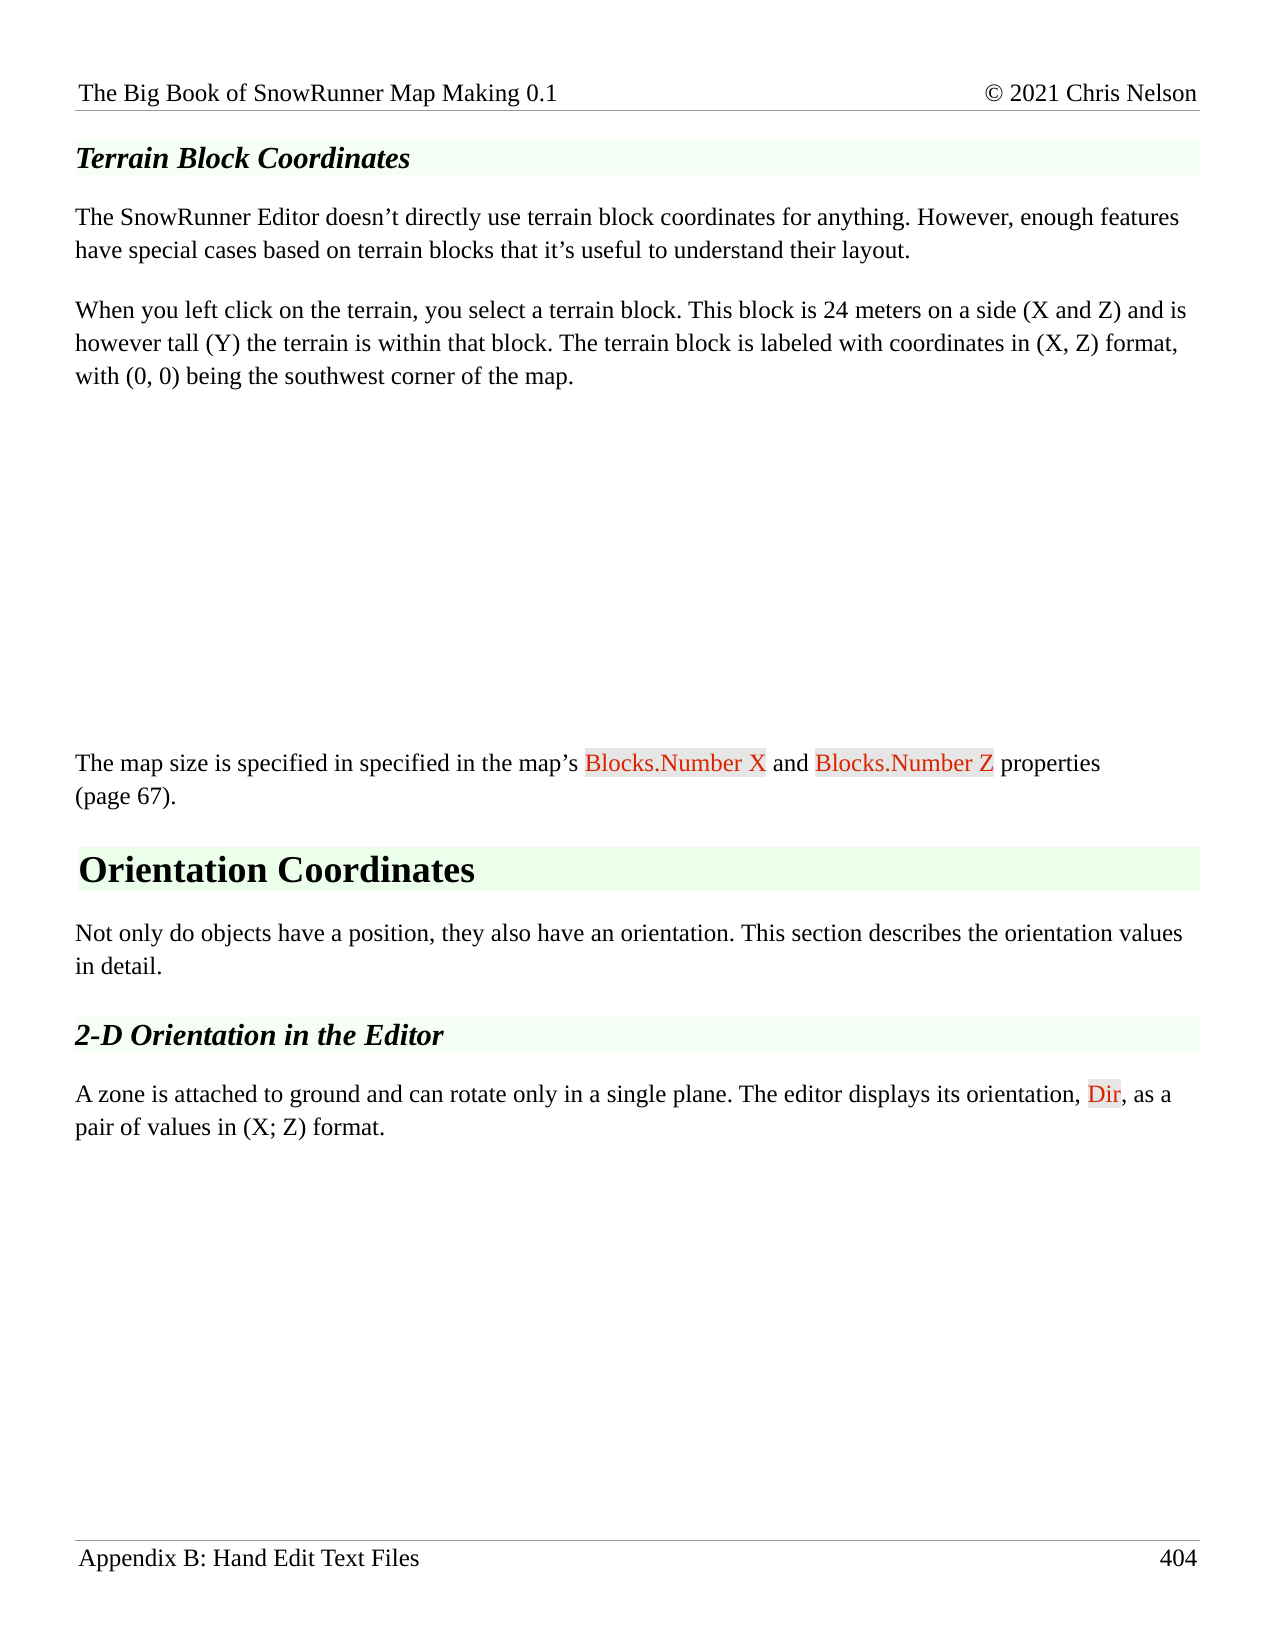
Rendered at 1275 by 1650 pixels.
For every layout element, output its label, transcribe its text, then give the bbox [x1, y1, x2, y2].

subtitle Orientation Coordinates [78, 847, 1200, 891]
text When you left click on the terrain, you select a terrain block. This block is 24 meters on a side (X and Z) and is however tall (Y) the terrain is within that block. The terrain block is labeled with coordinates in (X, Z) format, with (0, 0) being the southwest corner of the map. [75, 295, 1200, 390]
subtitle 2-D Orientation in the Editor [75, 1017, 1200, 1052]
text Not only do objects have a position, they also have an orientation. This section describes the orientation values in detail. [75, 918, 1200, 980]
text A zone is attached to ground and can rotate only in a single plane. The editor displays its orientation, Dir, as a pair of values in (X; Z) format. [75, 1079, 1200, 1141]
subtitle Terrain Block Coordinates [75, 140, 1200, 175]
text The map size is specified in specified in the map’s Blocks.Number X and Blocks.Number Z properties (page 67). [75, 748, 1200, 810]
text The SnowRunner Editor doesn’t directly use terrain block coordinates for anything. However, enough features have special cases based on terrain blocks that it’s useful to understand their layout. [75, 202, 1200, 264]
